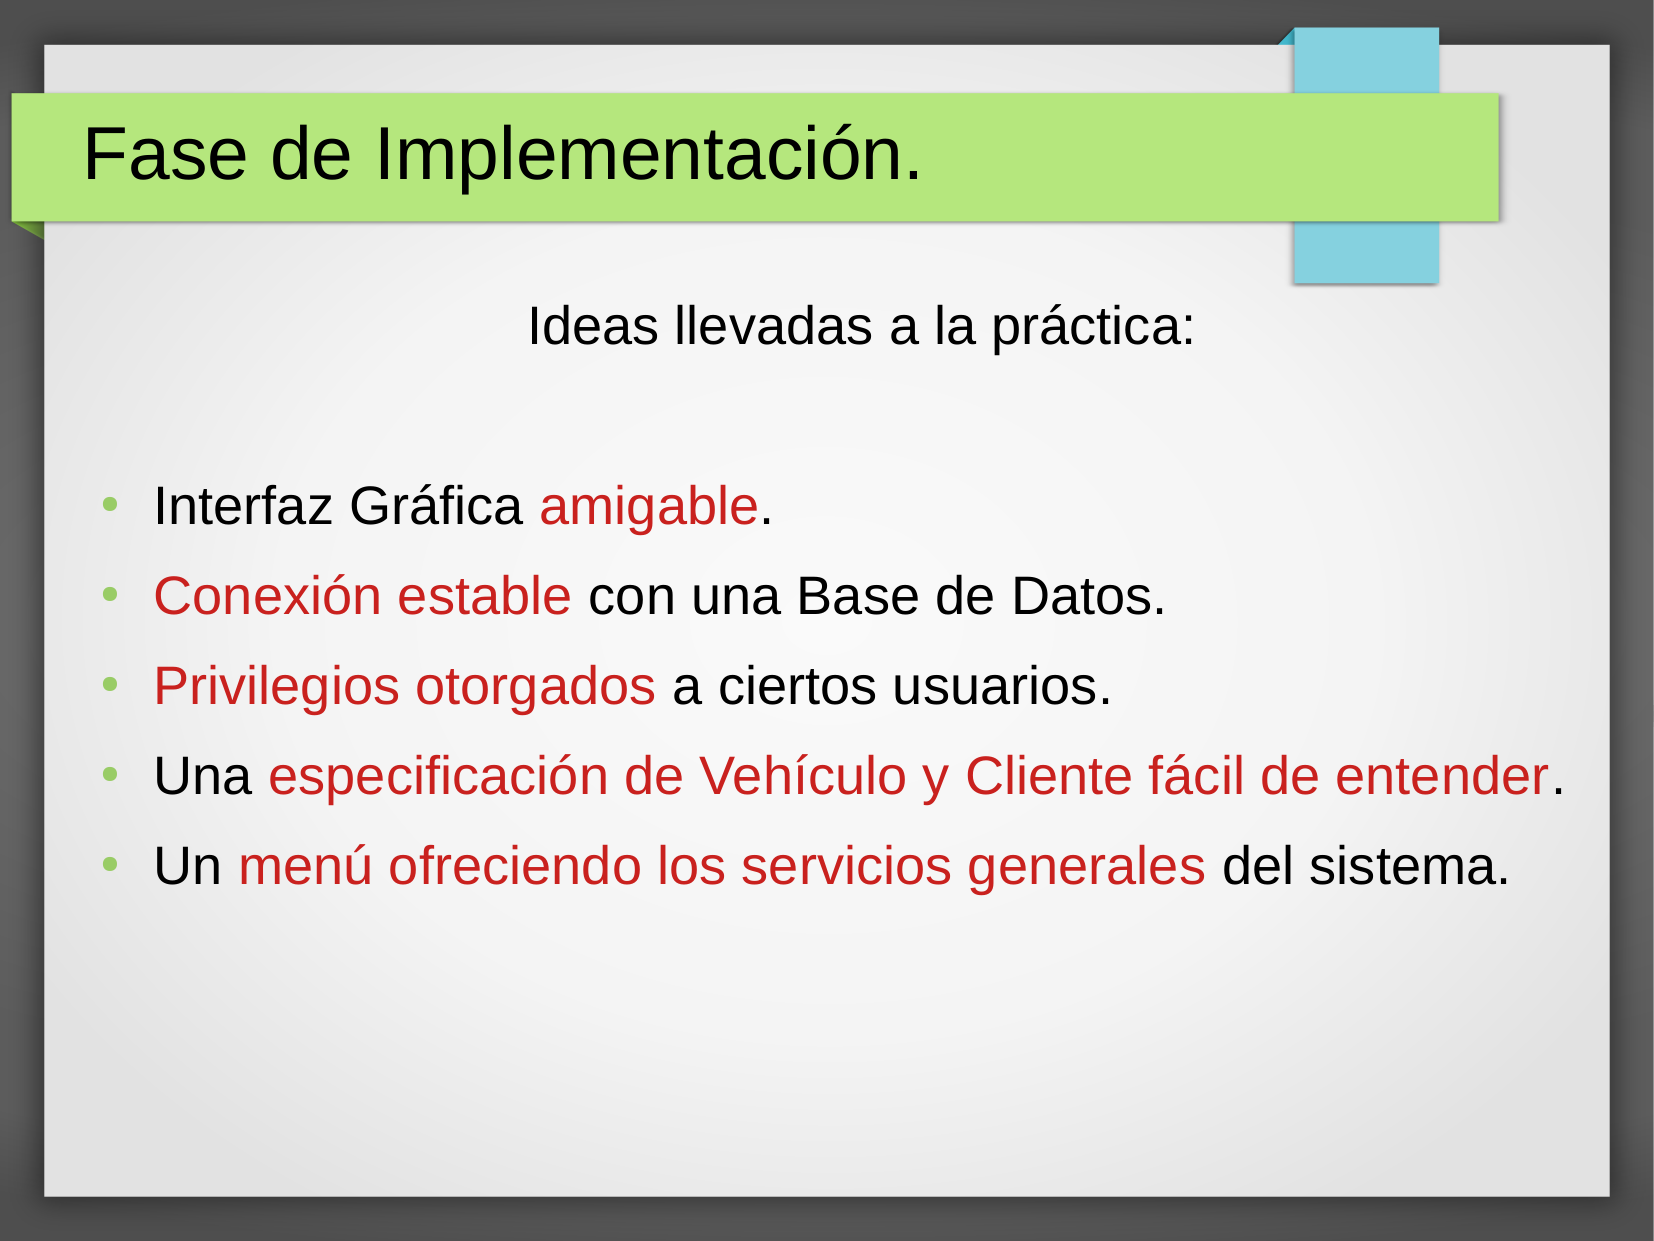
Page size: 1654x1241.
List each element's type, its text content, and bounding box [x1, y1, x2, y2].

title Fase de Implementación. [82, 94, 1264, 213]
picture [0, 0, 1654, 1241]
list Ideas llevadas a la práctica: Interfaz Gráfica amigable. Conexión estable con una Base de Datos. Privilegios otorgados a ciertos usuarios. Una especificación de Vehículo y Cliente fácil de entender. Un menú ofreciendo los servicios generales del sistema. [82, 295, 1571, 1015]
